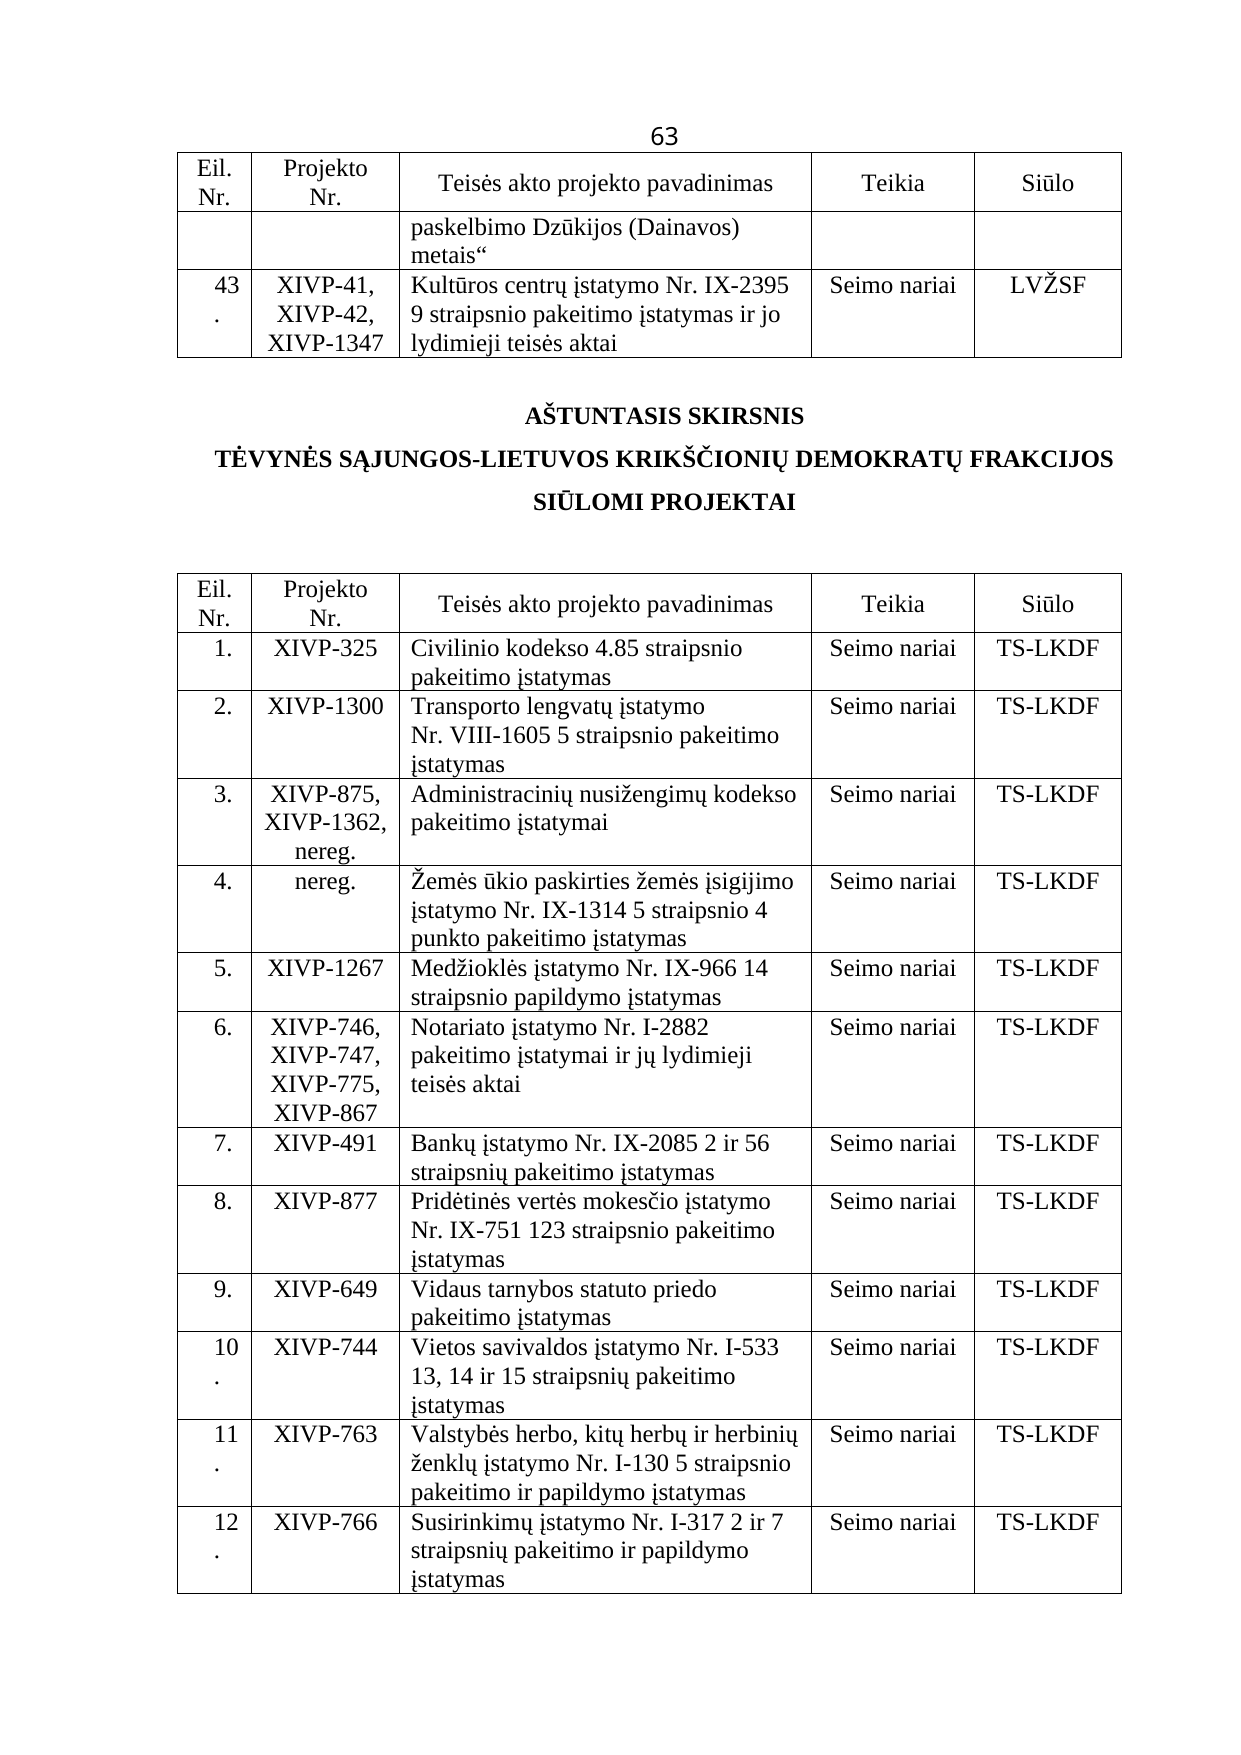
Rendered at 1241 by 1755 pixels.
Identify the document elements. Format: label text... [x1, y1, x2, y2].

table_cell XIVP-763 [252, 1420, 399, 1506]
table_header Eil. Nr. [178, 574, 251, 632]
table_cell [178, 1128, 251, 1185]
table_cell Seimo nariai [812, 633, 974, 690]
table_cell Susirinkimų įstatymo Nr. I-317 2 ir 7 straipsnių pakeitimo ir papildymo įstatymas [400, 1507, 811, 1593]
table_cell Pridėtinės vertės mokesčio įstatymo Nr. IX-751 123 straipsnio pakeitimo įstatymas [400, 1186, 811, 1273]
table_cell XIVP-746, XIVP-747, XIVP-775, XIVP-867 [252, 1012, 399, 1127]
table_cell Seimo nariai [812, 1332, 974, 1418]
table_cell TS-LKDF [975, 1507, 1121, 1593]
table_cell TS-LKDF [975, 953, 1121, 1011]
table_cell [178, 866, 251, 952]
table_cell LVŽSF [975, 270, 1121, 357]
table_cell TS-LKDF [975, 866, 1121, 952]
table_cell [178, 212, 251, 269]
table_cell Seimo nariai [812, 691, 974, 778]
table_cell Medžioklės įstatymo Nr. IX-966 14 straipsnio papildymo įstatymas [400, 953, 811, 1011]
table_cell TS-LKDF [975, 1274, 1121, 1331]
table_header Siūlo [975, 153, 1121, 211]
table_cell [178, 270, 251, 357]
table_cell Seimo nariai [812, 1507, 974, 1593]
table_cell [178, 953, 251, 1011]
table_cell TS-LKDF [975, 1128, 1121, 1185]
table_cell TS-LKDF [975, 1012, 1121, 1127]
table_cell [178, 691, 251, 778]
table_cell Seimo nariai [812, 866, 974, 952]
table_cell Seimo nariai [812, 1186, 974, 1273]
table_cell Seimo nariai [812, 1420, 974, 1506]
table_cell XIVP-1300 [252, 691, 399, 778]
table_cell Civilinio kodekso 4.85 straipsnio pakeitimo įstatymas [400, 633, 811, 690]
table_cell [975, 212, 1121, 269]
table_cell [178, 779, 251, 865]
table_cell XIVP-766 [252, 1507, 399, 1593]
table_cell Kultūros centrų įstatymo Nr. IX-2395 9 straipsnio pakeitimo įstatymas ir jo lydimieji teisės aktai [400, 270, 811, 357]
table_cell Žemės ūkio paskirties žemės įsigijimo įstatymo Nr. IX-1314 5 straipsnio 4 punkto pakeitimo įstatymas [400, 866, 811, 952]
table_header Projekto Nr. [252, 574, 399, 632]
table_cell [178, 633, 251, 690]
table_cell XIVP-744 [252, 1332, 399, 1418]
table_cell XIVP-491 [252, 1128, 399, 1185]
table_cell Seimo nariai [812, 1128, 974, 1185]
table_cell [178, 1012, 251, 1127]
table_cell [178, 1420, 251, 1506]
table_cell [178, 1274, 251, 1331]
table_cell XIVP-649 [252, 1274, 399, 1331]
table_header Eil. Nr. [178, 153, 251, 211]
table_cell [812, 212, 974, 269]
table_cell XIVP-1267 [252, 953, 399, 1011]
table_header Teisės akto projekto pavadinimas [400, 574, 811, 632]
table_cell XIVP-877 [252, 1186, 399, 1273]
table_header Teikia [812, 574, 974, 632]
table_cell Seimo nariai [812, 1274, 974, 1331]
table_cell [252, 212, 399, 269]
table_cell paskelbimo Dzūkijos (Dainavos) metais“ [400, 212, 811, 269]
table_cell TS-LKDF [975, 779, 1121, 865]
table_cell Notariato įstatymo Nr. I-2882 pakeitimo įstatymai ir jų lydimieji teisės aktai [400, 1012, 811, 1127]
table_cell [178, 1332, 251, 1418]
table_cell XIVP-875, XIVP-1362, nereg. [252, 779, 399, 865]
table_cell Valstybės herbo, kitų herbų ir herbinių ženklų įstatymo Nr. I-130 5 straipsnio pakeitimo ir papildymo įstatymas [400, 1420, 811, 1506]
text TĖVYNĖS SĄJUNGOS-LIETUVOS KRIKŠČIONIŲ DEMOKRATŲ FRAKCIJOS SIŪLOMI PROJEKTAI [177, 444, 1152, 516]
table_cell TS-LKDF [975, 1420, 1121, 1506]
table_cell XIVP-325 [252, 633, 399, 690]
table_cell Vidaus tarnybos statuto priedo pakeitimo įstatymas [400, 1274, 811, 1331]
table_cell [178, 1186, 251, 1273]
table_header Teikia [812, 153, 974, 211]
table_header Teisės akto projekto pavadinimas [400, 153, 811, 211]
table_header Siūlo [975, 574, 1121, 632]
table_cell TS-LKDF [975, 1332, 1121, 1418]
table_header Projekto Nr. [252, 153, 399, 211]
text AŠTUNTASIS SKIRSNIS [177, 401, 1152, 429]
table_cell TS-LKDF [975, 633, 1121, 690]
table_cell Bankų įstatymo Nr. IX-2085 2 ir 56 straipsnių pakeitimo įstatymas [400, 1128, 811, 1185]
table_cell Seimo nariai [812, 779, 974, 865]
table_cell [178, 1507, 251, 1593]
table_cell Transporto lengvatų įstatymo Nr. VIII-1605 5 straipsnio pakeitimo įstatymas [400, 691, 811, 778]
table_cell Seimo nariai [812, 953, 974, 1011]
table_cell TS-LKDF [975, 691, 1121, 778]
table_cell nereg. [252, 866, 399, 952]
table_cell TS-LKDF [975, 1186, 1121, 1273]
table_cell Vietos savivaldos įstatymo Nr. I-533 13, 14 ir 15 straipsnių pakeitimo įstatymas [400, 1332, 811, 1418]
table_cell XIVP-41, XIVP-42, XIVP-1347 [252, 270, 399, 357]
table_cell Seimo nariai [812, 1012, 974, 1127]
table_cell Administracinių nusižengimų kodekso pakeitimo įstatymai [400, 779, 811, 865]
table_cell Seimo nariai [812, 270, 974, 357]
